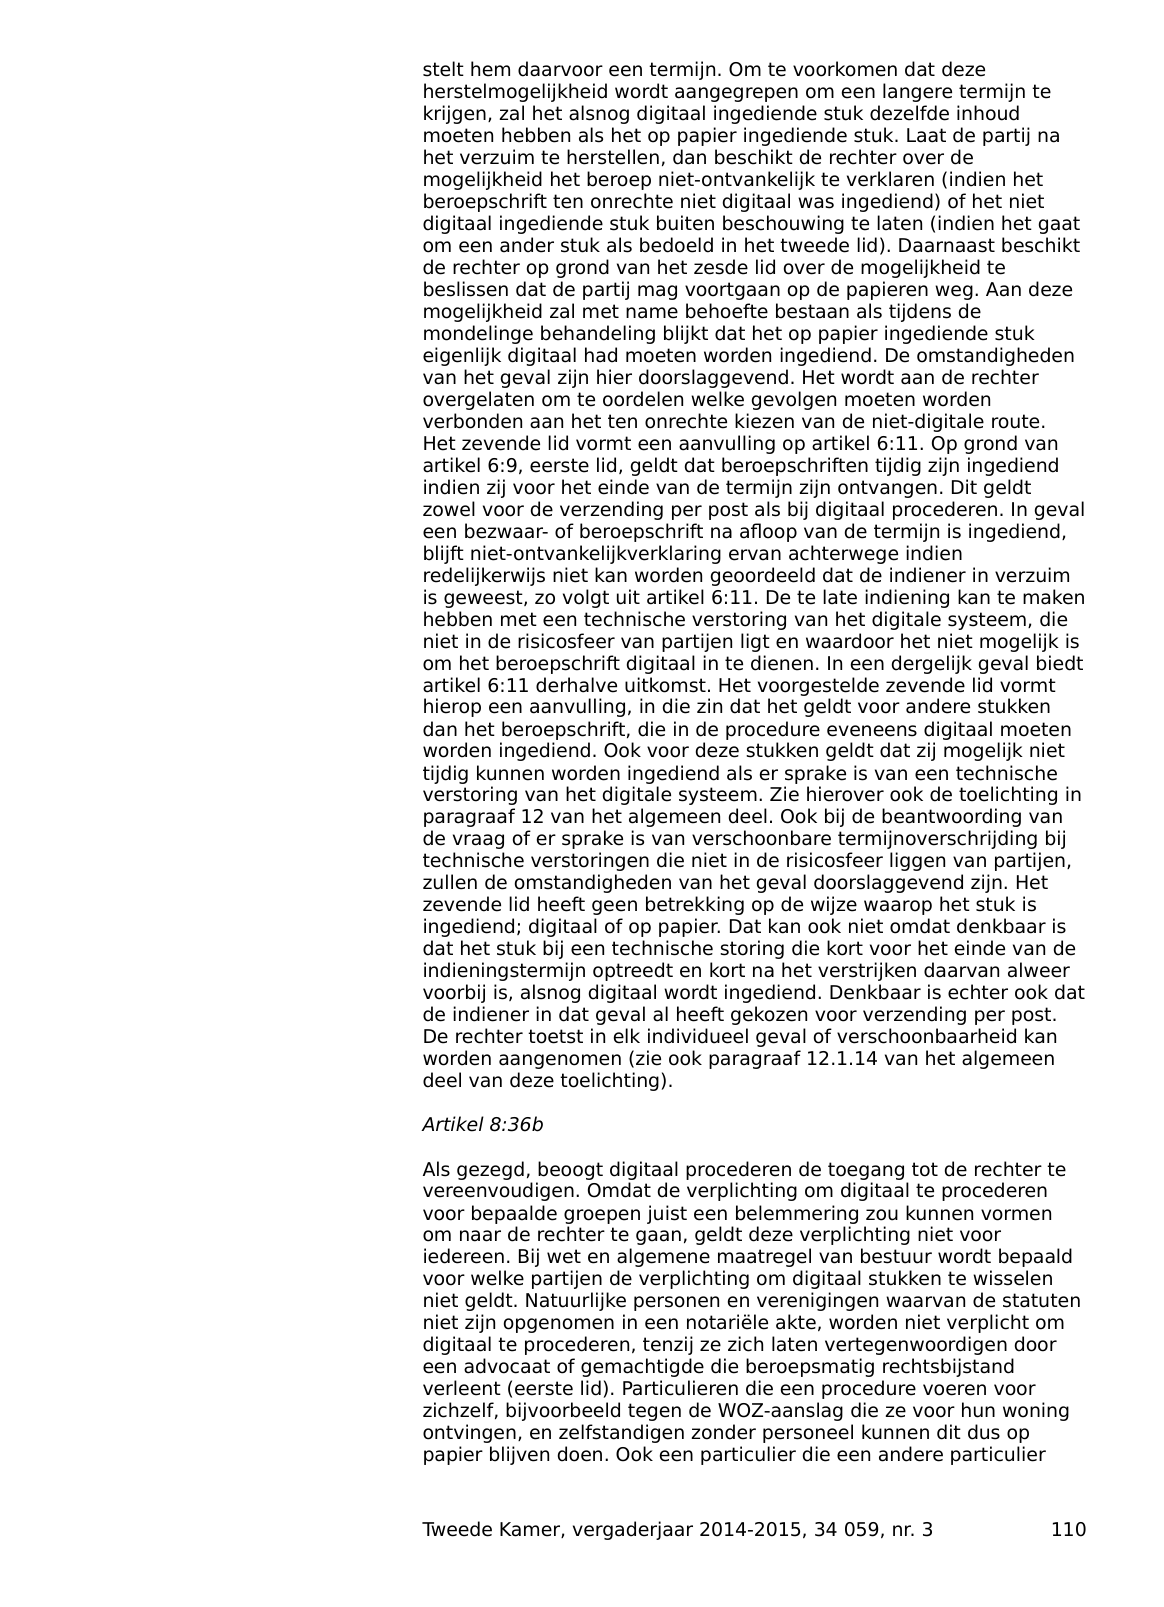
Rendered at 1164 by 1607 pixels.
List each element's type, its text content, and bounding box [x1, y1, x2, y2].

subtitle Artikel 8:36b [422, 1114, 1087, 1136]
text Als gezegd, beoogt digitaal procederen de toegang tot de rechter te vereenvoudigen. Omdat de verplichting om digitaal te procederen voor bepaalde groepen juist een belemmering zou kunnen vormen om naar de rechter te gaan, geldt deze verplichting niet voor iedereen. Bij wet en algemene maatregel van bestuur wordt bepaald voor welke partijen de verplichting om digitaal stukken te wisselen niet geldt. Natuurlijke personen en verenigingen waarvan de statuten niet zijn opgenomen in een notariële akte, worden niet verplicht om digitaal te procederen, tenzij ze zich laten vertegenwoordigen door een advocaat of gemachtigde die beroepsmatig rechtsbijstand verleent (eerste lid). Particulieren die een procedure voeren voor zichzelf, bijvoorbeeld tegen de WOZ-aanslag die ze voor hun woning ontvingen, en zelfstandigen zonder personeel kunnen dit dus op papier blijven doen. Ook een particulier die een andere particulier [422, 1158, 1087, 1466]
text Het zevende lid vormt een aanvulling op artikel 6:11. Op grond van artikel 6:9, eerste lid, geldt dat beroepschriften tijdig zijn ingediend indien zij voor het einde van de termijn zijn ontvangen. Dit geldt zowel voor de verzending per post als bij digitaal procederen. In geval een bezwaar- of beroepschrift na afloop van de termijn is ingediend, blijft niet-ontvankelijkverklaring ervan achterwege indien redelijkerwijs niet kan worden geoordeeld dat de indiener in verzuim is geweest, zo volgt uit artikel 6:11. De te late indiening kan te maken hebben met een technische verstoring van het digitale systeem, die niet in de risicosfeer van partijen ligt en waardoor het niet mogelijk is om het beroepschrift digitaal in te dienen. In een dergelijk geval biedt artikel 6:11 derhalve uitkomst. Het voorgestelde zevende lid vormt hierop een aanvulling, in die zin dat het geldt voor andere stukken dan het beroepschrift, die in de procedure eveneens digitaal moeten worden ingediend. Ook voor deze stukken geldt dat zij mogelijk niet tijdig kunnen worden ingediend als er sprake is van een technische verstoring van het digitale systeem. Zie hierover ook de toelichting in paragraaf 12 van het algemeen deel. Ook bij de beantwoording van de vraag of er sprake is van verschoonbare termijnoverschrijding bij technische verstoringen die niet in de risicosfeer liggen van partijen, zullen de omstandigheden van het geval doorslaggevend zijn. Het zevende lid heeft geen betrekking op de wijze waarop het stuk is ingediend; digitaal of op papier. Dat kan ook niet omdat denkbaar is dat het stuk bij een technische storing die kort voor het einde van de indieningstermijn optreedt en kort na het verstrijken daarvan alweer voorbij is, alsnog digitaal wordt ingediend. Denkbaar is echter ook dat de indiener in dat geval al heeft gekozen voor verzending per post. De rechter toetst in elk individueel geval of verschoonbaarheid kan worden aangenomen (zie ook paragraaf 12.1.14 van het algemeen deel van deze toelichting). [422, 433, 1087, 1092]
text stelt hem daarvoor een termijn. Om te voorkomen dat deze herstelmogelijkheid wordt aangegrepen om een langere termijn te krijgen, zal het alsnog digitaal ingediende stuk dezelfde inhoud moeten hebben als het op papier ingediende stuk. Laat de partij na het verzuim te herstellen, dan beschikt de rechter over de mogelijkheid het beroep niet-ontvankelijk te verklaren (indien het beroepschrift ten onrechte niet digitaal was ingediend) of het niet digitaal ingediende stuk buiten beschouwing te laten (indien het gaat om een ander stuk als bedoeld in het tweede lid). Daarnaast beschikt de rechter op grond van het zesde lid over de mogelijkheid te beslissen dat de partij mag voortgaan op de papieren weg. Aan deze mogelijkheid zal met name behoefte bestaan als tijdens de mondelinge behandeling blijkt dat het op papier ingediende stuk eigenlijk digitaal had moeten worden ingediend. De omstandigheden van het geval zijn hier doorslaggevend. Het wordt aan de rechter overgelaten om te oordelen welke gevolgen moeten worden verbonden aan het ten onrechte kiezen van de niet-digitale route. [422, 59, 1087, 433]
